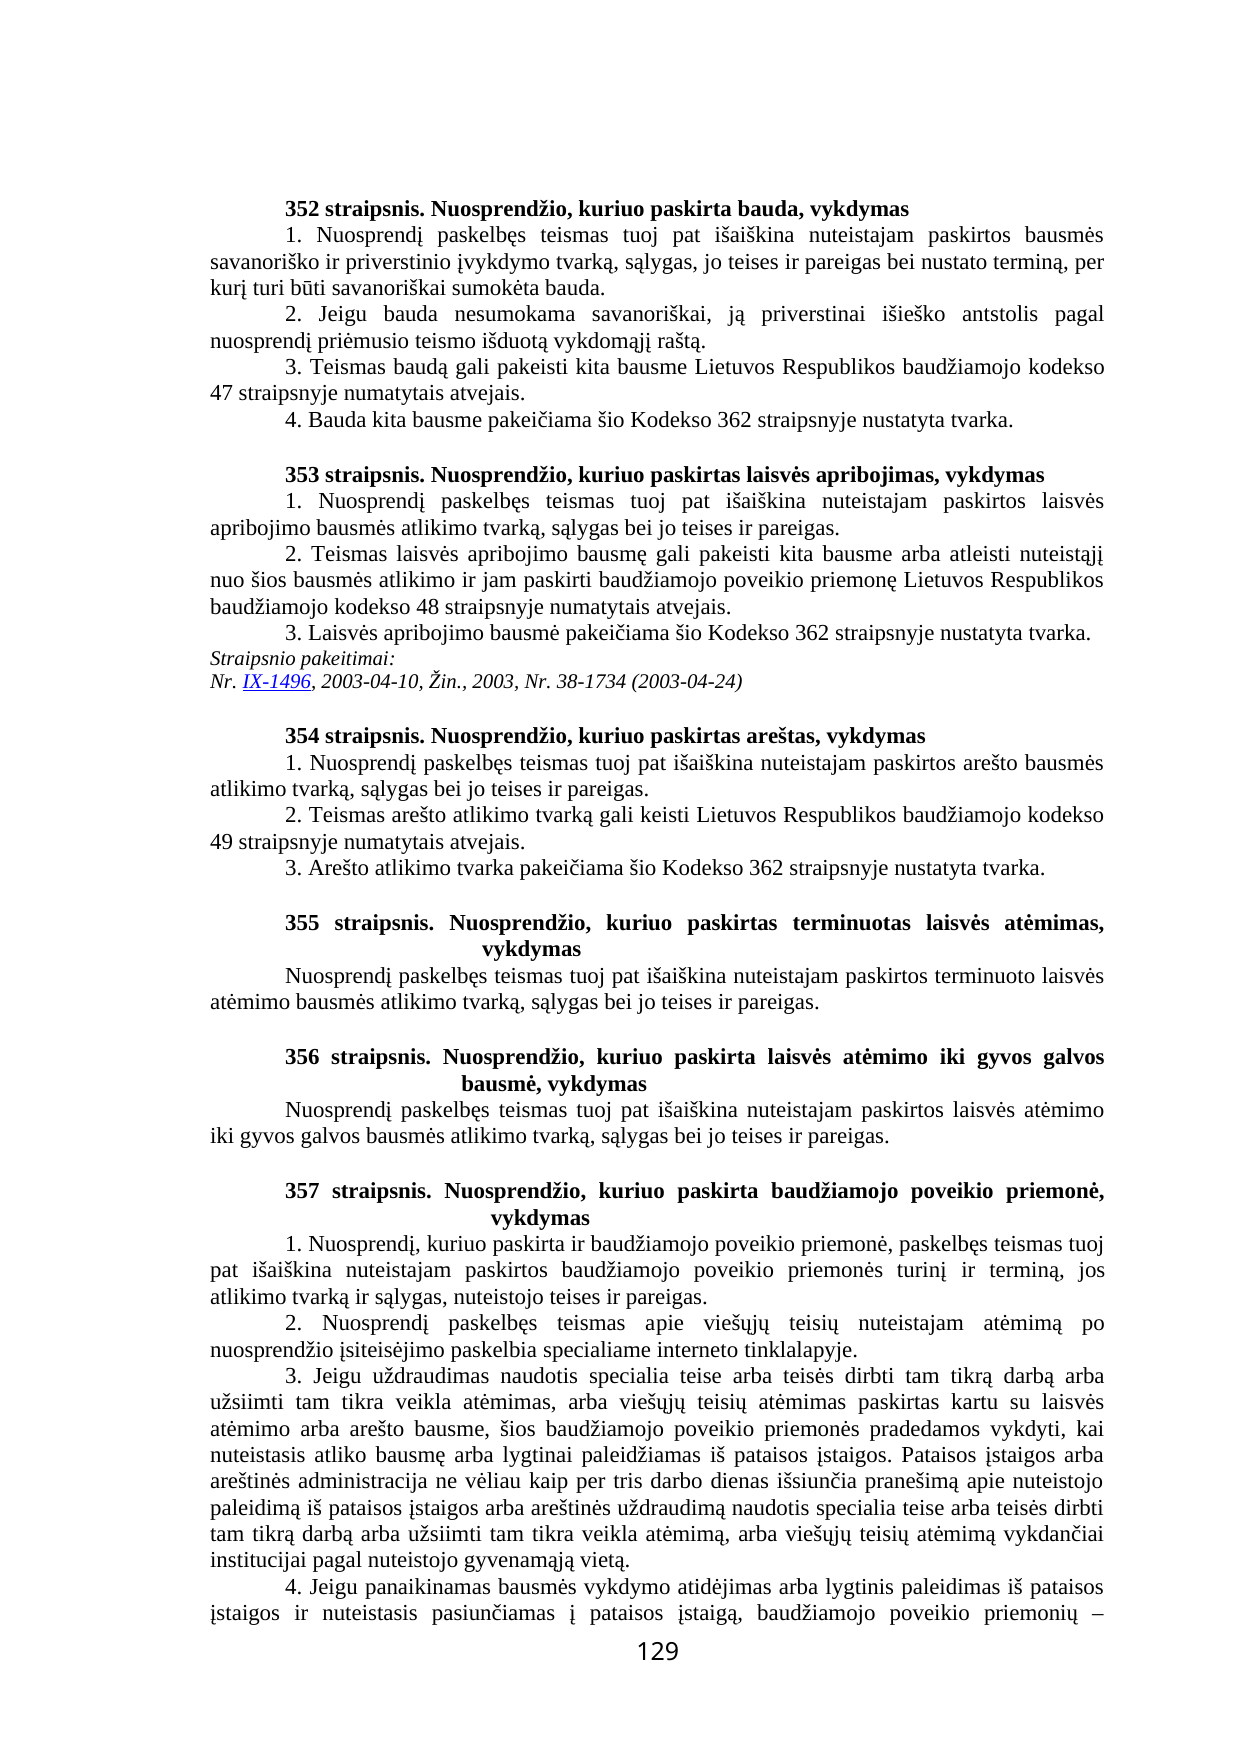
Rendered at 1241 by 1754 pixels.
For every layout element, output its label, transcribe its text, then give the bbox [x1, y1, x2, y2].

text 357 straipsnis. Nuosprendžio, kuriuo paskirta baudžiamojo poveikio priemonė, vykdymas [285, 1177, 1106, 1230]
text 3. Arešto atlikimo tvarka pakeičiama šio Kodekso 362 straipsnyje nustatyta tvarka. [210, 854, 1106, 880]
text 1. Nuosprendį, kuriuo paskirta ir baudžiamojo poveikio priemonė, paskelbęs teismas tuoj pat išaiškina nuteistajam paskirtos baudžiamojo poveikio priemonės turinį ir terminą, jos atlikimo tvarką ir sąlygas, nuteistojo teises ir pareigas. [210, 1230, 1106, 1309]
text 1. Nuosprendį paskelbęs teismas tuoj pat išaiškina nuteistajam paskirtos laisvės apribojimo bausmės atlikimo tvarką, sąlygas bei jo teises ir pareigas. [210, 487, 1106, 540]
text 2. Nuosprendį paskelbęs teismas apie viešųjų teisių nuteistajam atėmimą po nuosprendžio įsiteisėjimo paskelbia specialiame interneto tinklalapyje. [210, 1309, 1106, 1362]
text 2. Teismas laisvės apribojimo bausmę gali pakeisti kita bausme arba atleisti nuteistąjį nuo šios bausmės atlikimo ir jam paskirti baudžiamojo poveikio priemonę Lietuvos Respublikos baudžiamojo kodekso 48 straipsnyje numatytais atvejais. [210, 540, 1106, 619]
text 2. Jeigu bauda nesumokama savanoriškai, ją priverstinai išieško antstolis pagal nuosprendį priėmusio teismo išduotą vykdomąjį raštą. [210, 300, 1106, 353]
text 353 straipsnis. Nuosprendžio, kuriuo paskirtas laisvės apribojimas, vykdymas [285, 461, 1106, 487]
text 1. Nuosprendį paskelbęs teismas tuoj pat išaiškina nuteistajam paskirtos bausmės savanoriško ir priverstinio įvykdymo tvarką, sąlygas, jo teises ir pareigas bei nustato terminą, per kurį turi būti savanoriškai sumokėta bauda. [210, 221, 1106, 300]
text Nuosprendį paskelbęs teismas tuoj pat išaiškina nuteistajam paskirtos terminuoto laisvės atėmimo bausmės atlikimo tvarką, sąlygas bei jo teises ir pareigas. [210, 962, 1106, 1014]
text 2. Teismas arešto atlikimo tvarką gali keisti Lietuvos Respublikos baudžiamojo kodekso 49 straipsnyje numatytais atvejais. [210, 801, 1106, 854]
text 1. Nuosprendį paskelbęs teismas tuoj pat išaiškina nuteistajam paskirtos arešto bausmės atlikimo tvarką, sąlygas bei jo teises ir pareigas. [210, 749, 1106, 801]
text 352 straipsnis. Nuosprendžio, kuriuo paskirta bauda, vykdymas [210, 195, 1106, 221]
text 3. Teismas baudą gali pakeisti kita bausme Lietuvos Respublikos baudžiamojo kodekso 47 straipsnyje numatytais atvejais. [210, 353, 1106, 406]
text 356 straipsnis. Nuosprendžio, kuriuo paskirta laisvės atėmimo iki gyvos galvos bausmė, vykdymas [285, 1043, 1106, 1096]
text 3. Jeigu uždraudimas naudotis specialia teise arba teisės dirbti tam tikrą darbą arba užsiimti tam tikra veikla atėmimas, arba viešųjų teisių atėmimas paskirtas kartu su laisvės atėmimo arba arešto bausme, šios baudžiamojo poveikio priemonės pradedamos vykdyti, kai nuteistasis atliko bausmę arba lygtinai paleidžiamas iš pataisos įstaigos. Pataisos įstaigos arba areštinės administracija ne vėliau kaip per tris darbo dienas išsiunčia pranešimą apie nuteistojo paleidimą iš pataisos įstaigos arba areštinės uždraudimą naudotis specialia teise arba teisės dirbti tam tikrą darbą arba užsiimti tam tikra veikla atėmimą, arba viešųjų teisių atėmimą vykdančiai institucijai pagal nuteistojo gyvenamąją vietą. [210, 1362, 1106, 1573]
text Nuosprendį paskelbęs teismas tuoj pat išaiškina nuteistajam paskirtos laisvės atėmimo iki gyvos galvos bausmės atlikimo tvarką, sąlygas bei jo teises ir pareigas. [210, 1096, 1106, 1149]
text 4. Bauda kita bausme pakeičiama šio Kodekso 362 straipsnyje nustatyta tvarka. [210, 406, 1106, 432]
text 4. Jeigu panaikinamas bausmės vykdymo atidėjimas arba lygtinis paleidimas iš pataisos įstaigos ir nuteistasis pasiunčiamas į pataisos įstaigą, baudžiamojo poveikio priemonių – [210, 1573, 1106, 1626]
text 3. Laisvės apribojimo bausmė pakeičiama šio Kodekso 362 straipsnyje nustatyta tvarka. [210, 619, 1106, 645]
text Straipsnio pakeitimai: [210, 645, 1106, 669]
text Nr. IX-1496, 2003-04-10, Žin., 2003, Nr. 38-1734 (2003-04-24) [210, 669, 1106, 693]
text 355 straipsnis. Nuosprendžio, kuriuo paskirtas terminuotas laisvės atėmimas, vykdymas [285, 909, 1106, 962]
text 354 straipsnis. Nuosprendžio, kuriuo paskirtas areštas, vykdymas [210, 722, 1106, 749]
